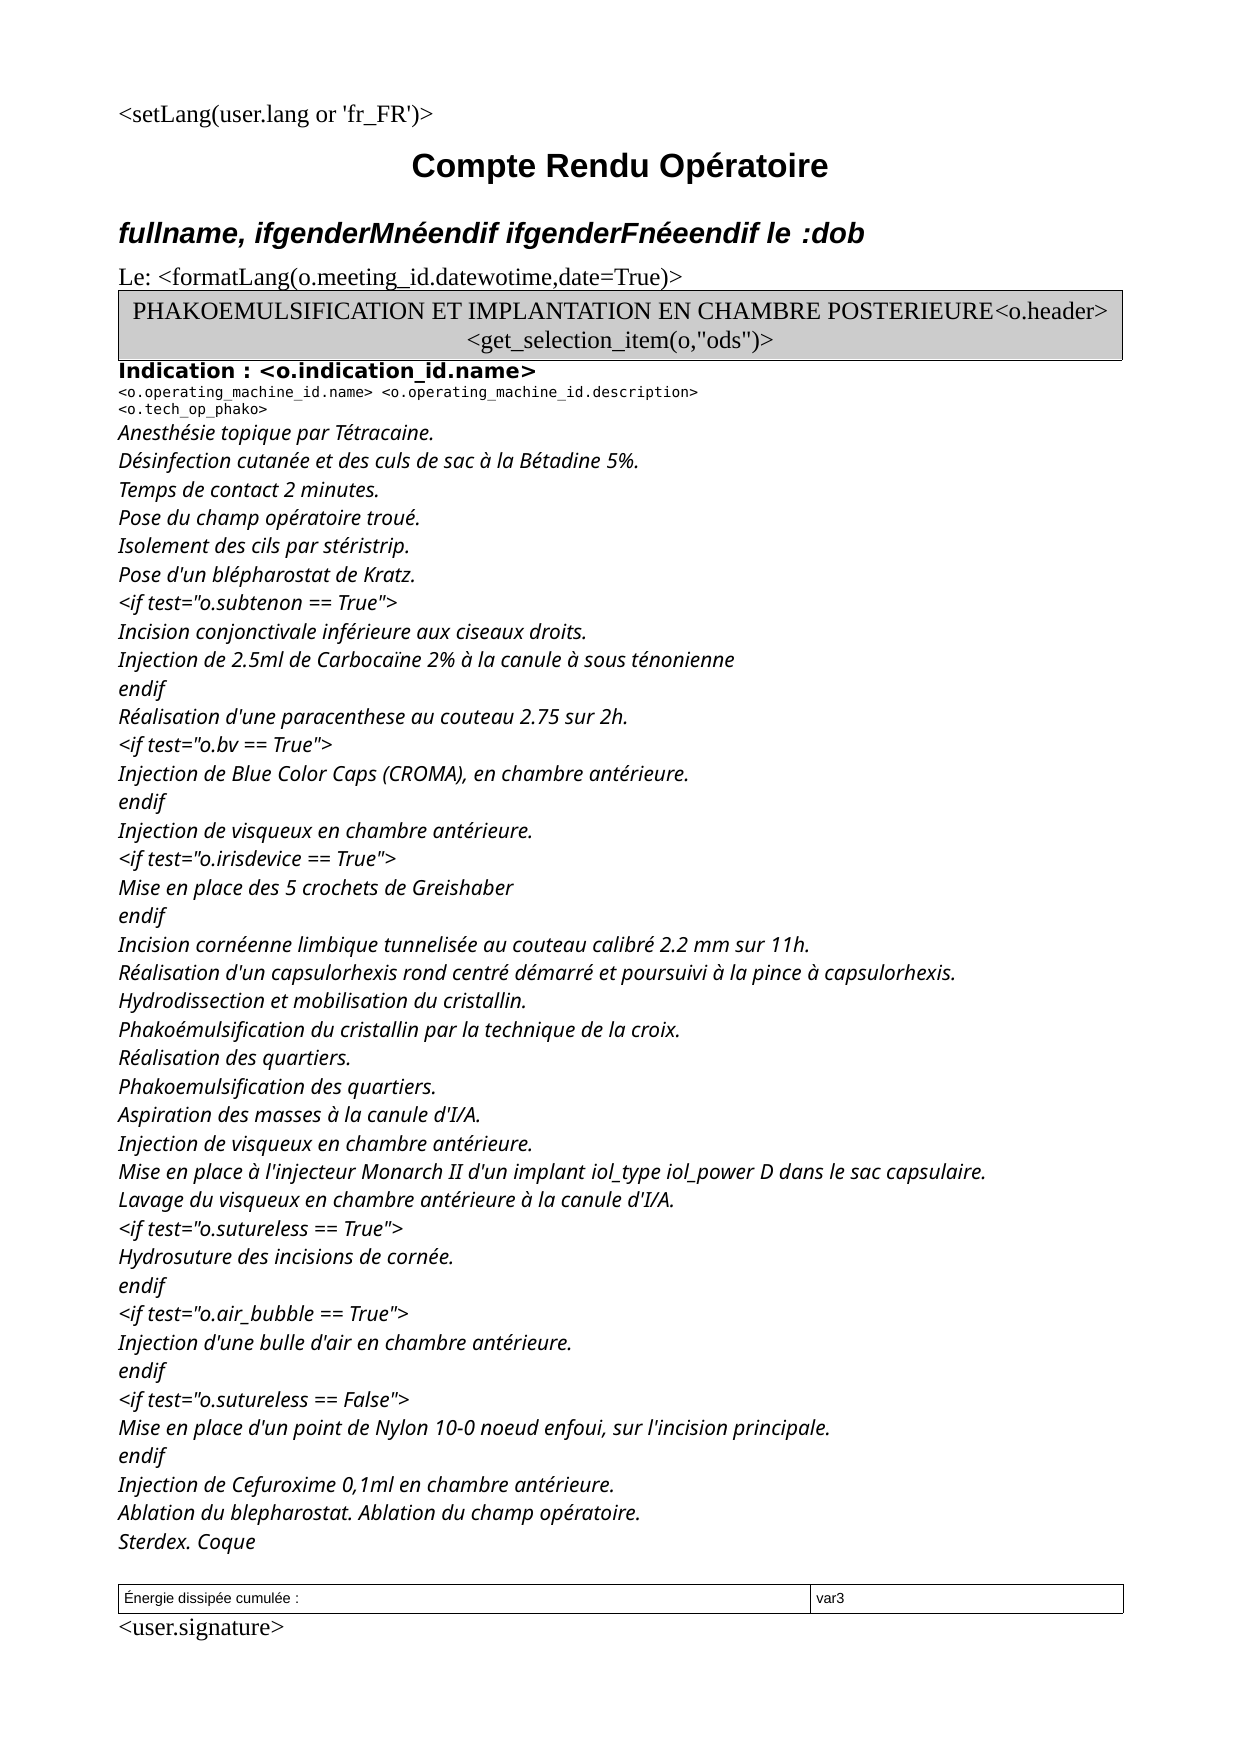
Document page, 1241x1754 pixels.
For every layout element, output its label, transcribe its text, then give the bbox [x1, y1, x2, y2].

text endif [118, 674, 1122, 702]
text Aspiration des masses à la canule d'I/A. [118, 1100, 1122, 1129]
text endif [118, 787, 1122, 816]
table_header Énergie dissipée cumulée : [119, 1585, 810, 1612]
text Pose d'un blépharostat de Kratz. [118, 560, 1122, 588]
subtitle fullname, ifgenderMnéendif ifgenderFnéeendif le :dob [118, 216, 1122, 249]
text Incision conjonctivale inférieure aux ciseaux droits. [118, 617, 1122, 645]
text <if test="o.sutureless == True"> [118, 1214, 1122, 1242]
text Désinfection cutanée et des culs de sac à la Bétadine 5%. [118, 446, 1122, 475]
text Injection de Cefuroxime 0,1ml en chambre antérieure. [118, 1470, 1122, 1498]
text Mise en place à l'injecteur Monarch II d'un implant iol_type iol_power D dans le sac capsulaire. [118, 1157, 1122, 1186]
table_header var3 [811, 1585, 1123, 1612]
text Injection de visqueux en chambre antérieure. [118, 816, 1122, 844]
text Pose du champ opératoire troué. [118, 503, 1122, 532]
text Injection de visqueux en chambre antérieure. [118, 1129, 1122, 1157]
text <setLang(user.lang or 'fr_FR')> [118, 99, 1122, 128]
text <if test="o.subtenon == True"> [118, 588, 1122, 617]
text Isolement des cils par stéristrip. [118, 532, 1122, 560]
text Indication : <o.indication_id.name> [118, 361, 1122, 384]
text Incision cornéenne limbique tunnelisée au couteau calibré 2.2 mm sur 11h. [118, 930, 1122, 958]
text Lavage du visqueux en chambre antérieure à la canule d'I/A. [118, 1186, 1122, 1214]
text Anesthésie topique par Tétracaine. [118, 418, 1122, 446]
text Réalisation d'un capsulorhexis rond centré démarré et poursuivi à la pince à capsulorhexis. [118, 958, 1122, 987]
text Injection de 2.5ml de Carbocaïne 2% à la canule à sous ténonienne [118, 645, 1122, 674]
text Hydrodissection et mobilisation du cristallin. [118, 987, 1122, 1015]
table_header PHAKOEMULSIFICATION ET IMPLANTATION EN CHAMBRE POSTERIEURE<o.header> <get_selection_item(o,"ods")> [119, 291, 1122, 359]
text <if test="o.air_bubble == True"> [118, 1299, 1122, 1328]
text Phakoemulsification des quartiers. [118, 1072, 1122, 1100]
text Phakoémulsification du cristallin par la technique de la croix. [118, 1015, 1122, 1043]
text Ablation du blepharostat. Ablation du champ opératoire. [118, 1498, 1122, 1527]
text <o.tech_op_phako> [118, 401, 1122, 418]
text endif [118, 901, 1122, 930]
text endif [118, 1356, 1122, 1385]
text Réalisation des quartiers. [118, 1043, 1122, 1072]
text <user.signature> [118, 1614, 1122, 1641]
text <if test="o.bv == True"> [118, 731, 1122, 759]
text Le: <formatLang(o.meeting_id.datewotime,date=True)> [118, 262, 1122, 290]
text Temps de contact 2 minutes. [118, 475, 1122, 503]
text endif [118, 1271, 1122, 1299]
text endif [118, 1442, 1122, 1470]
text <if test="o.sutureless == False"> [118, 1385, 1122, 1413]
text <if test="o.irisdevice == True"> [118, 844, 1122, 873]
text Sterdex. Coque [118, 1527, 1122, 1555]
text Réalisation d'une paracenthese au couteau 2.75 sur 2h. [118, 702, 1122, 731]
subtitle Compte Rendu Opératoire [118, 146, 1122, 185]
text Injection d'une bulle d'air en chambre antérieure. [118, 1328, 1122, 1356]
text Mise en place d'un point de Nylon 10-0 noeud enfoui, sur l'incision principale. [118, 1413, 1122, 1442]
text Injection de Blue Color Caps (CROMA), en chambre antérieure. [118, 759, 1122, 787]
text Hydrosuture des incisions de cornée. [118, 1242, 1122, 1271]
text <o.operating_machine_id.name> <o.operating_machine_id.description> [118, 384, 1122, 401]
text Mise en place des 5 crochets de Greishaber [118, 873, 1122, 901]
